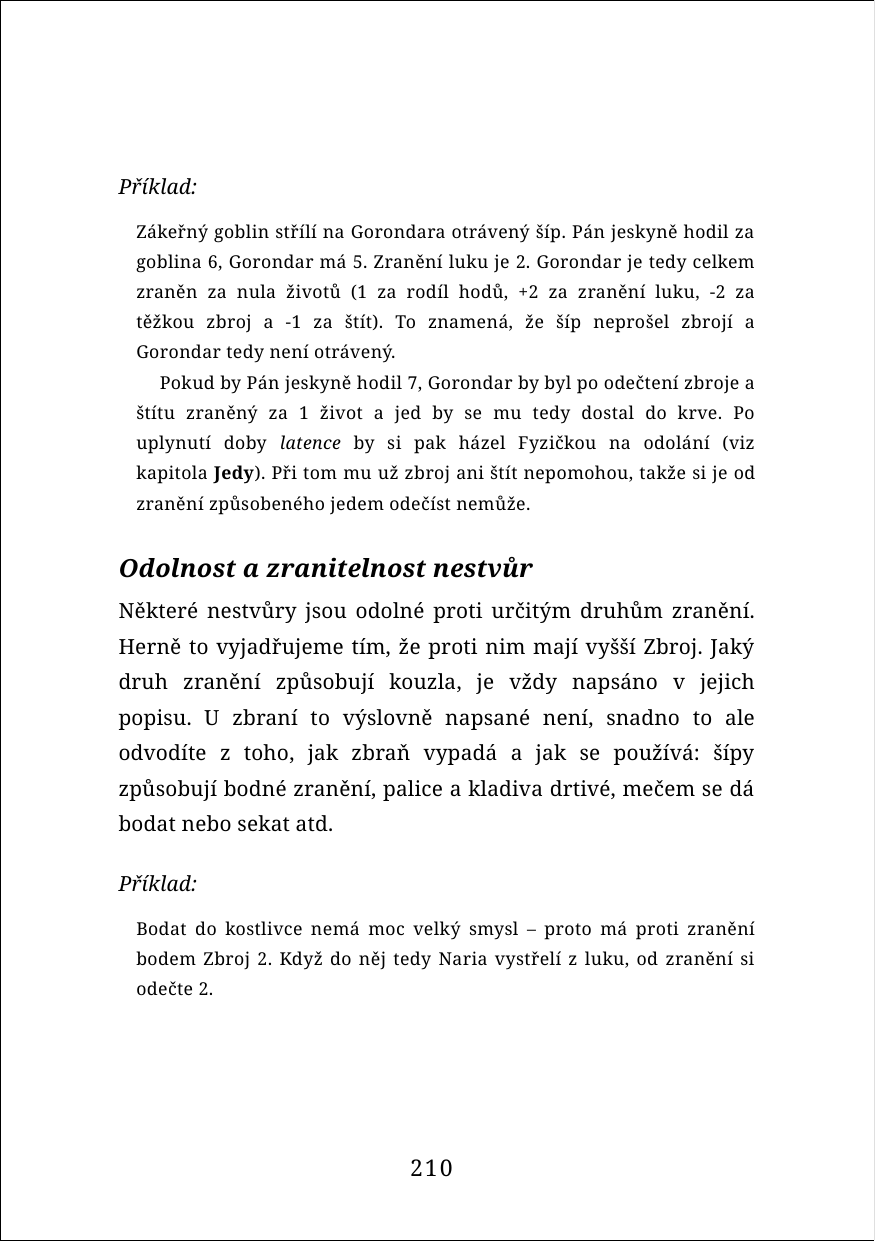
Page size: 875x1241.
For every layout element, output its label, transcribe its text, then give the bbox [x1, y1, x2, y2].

text Zákeřný goblin střílí na Gorondara otrávený šíp. Pán jeskyně hodil za goblina 6, Gorondar má 5. Zranění luku je 2. Gorondar je tedy celkem zraněn za nula životů (1 za rodíl hodů, +2 za zranění luku, -2 za těžkou zbroj a -1 za štít). To znamená, že šíp neprošel zbrojí a Gorondar tedy není otrávený. Pokud by Pán jeskyně hodil 7, Gorondar by byl po odečtení zbroje a štítu zraněný za 1 život a jed by se mu tedy dostal do krve. Po uplynutí doby latence by si pak házel Fyzičkou na odolání (viz kapitola Jedy). Při tom mu už zbroj ani štít nepomohou, takže si je od zranění způsobeného jedem odečíst nemůže. [136, 219, 756, 515]
text Příklad: [118, 869, 756, 897]
text Některé nestvůry jsou odolné proti určitým druhům zranění. Herně to vyjadřujeme tím, že proti nim mají vyšší Zbroj. Jaký druh zranění způsobují kouzla, je vždy napsáno v jejich popisu. U zbraní to výslovně napsané není, snadno to ale odvodíte z toho, jak zbraň vypadá a jak se používá: šípy způsobují bodné zranění, palice a kladiva drtivé, mečem se dá bodat nebo sekat atd. [118, 596, 756, 838]
subtitle Odolnost a zranitelnost nestvůr [118, 551, 756, 585]
text Příklad: [118, 172, 756, 200]
text Bodat do kostlivce nemá moc velký smysl – proto má proti zranění bodem Zbroj 2. Když do něj tedy Naria vystřelí z luku, od zranění si odečte 2. [136, 916, 756, 1001]
